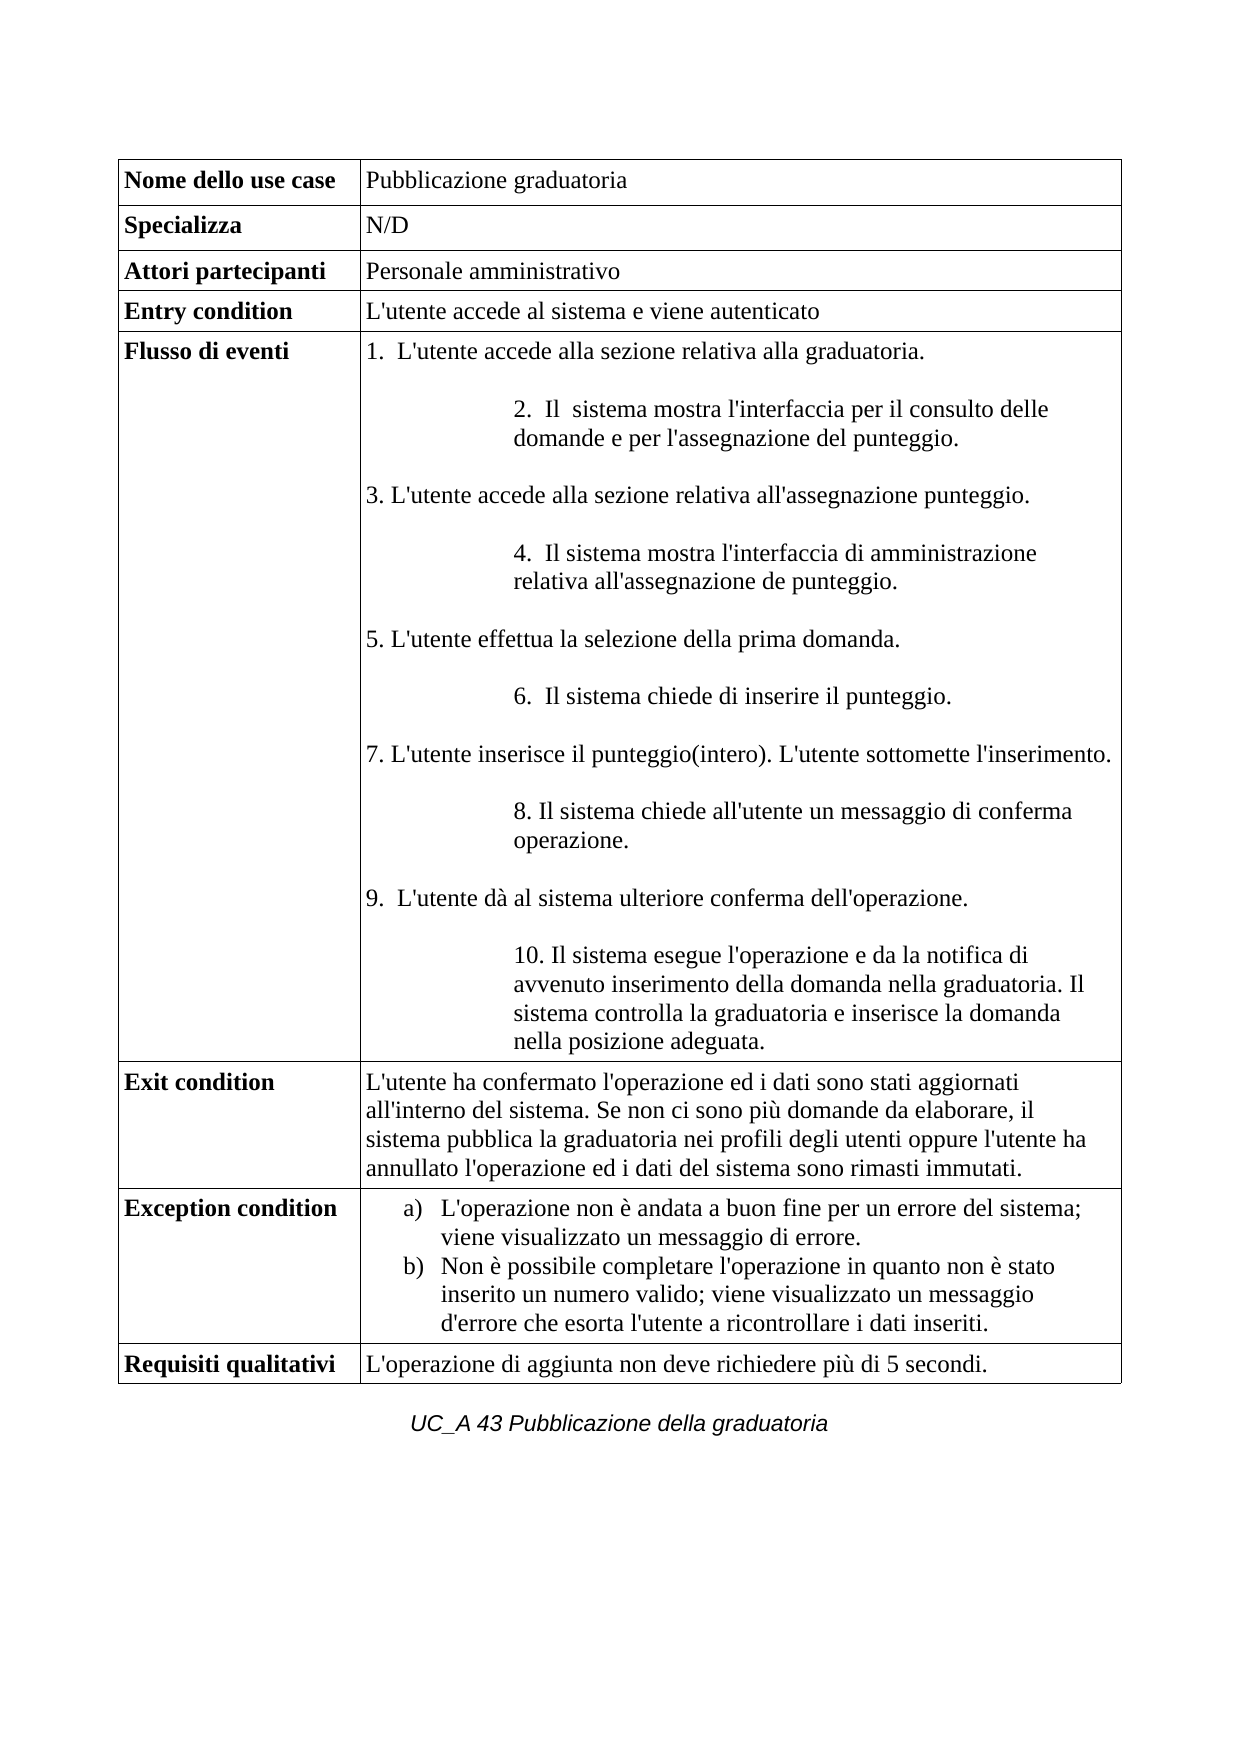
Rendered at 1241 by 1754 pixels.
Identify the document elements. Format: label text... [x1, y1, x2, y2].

table_cell Attori partecipanti [119, 251, 360, 290]
table_cell Entry condition [119, 291, 360, 331]
table_cell L'utente ha confermato l'operazione ed i dati sono stati aggiornati all'interno del sistema. Se non ci sono più domande da elaborare, il sistema pubblica la graduatoria nei profili degli utenti oppure l'utente ha annullato l'operazione ed i dati del sistema sono rimasti immutati. [361, 1062, 1121, 1187]
text UC_A 43 Pubblicazione della graduatoria [118, 1409, 1122, 1436]
table_cell Exit condition [119, 1062, 360, 1187]
table_cell Exception condition [119, 1189, 360, 1343]
table_cell L'utente accede alla sezione relativa alla graduatoria. Il sistema mostra l'interfaccia per il consulto delle domande e per l'assegnazione del punteggio. L'utente accede alla sezione relativa all'assegnazione punteggio. Il sistema mostra l'interfaccia di amministrazione relativa all'assegnazione de punteggio. L'utente effettua la selezione della prima domanda. Il sistema chiede di inserire il punteggio. L'utente inserisce il punteggio(intero). L'utente sottomette l'inserimento. Il sistema chiede all'utente un messaggio di conferma operazione. L'utente dà al sistema ulteriore conferma dell'operazione. Il sistema esegue l'operazione e da la notifica di avvenuto inserimento della domanda nella graduatoria. Il sistema controlla la graduatoria e inserisce la domanda nella posizione adeguata. [361, 332, 1121, 1061]
table_cell Requisiti qualitativi [119, 1344, 360, 1383]
table_cell Personale amministrativo [361, 251, 1121, 290]
table_header Pubblicazione graduatoria [361, 160, 1121, 205]
table_cell L'utente accede al sistema e viene autenticato [361, 291, 1121, 331]
table_cell Flusso di eventi [119, 332, 360, 1061]
table_cell L'operazione di aggiunta non deve richiedere più di 5 secondi. [361, 1344, 1121, 1383]
table_cell L'operazione non è andata a buon fine per un errore del sistema; viene visualizzato un messaggio di errore. Non è possibile completare l'operazione in quanto non è stato inserito un numero valido; viene visualizzato un messaggio d'errore che esorta l'utente a ricontrollare i dati inseriti. [361, 1189, 1121, 1343]
table_cell Specializza [119, 206, 360, 250]
table_header Nome dello use case [119, 160, 360, 205]
table_cell N/D [361, 206, 1121, 250]
